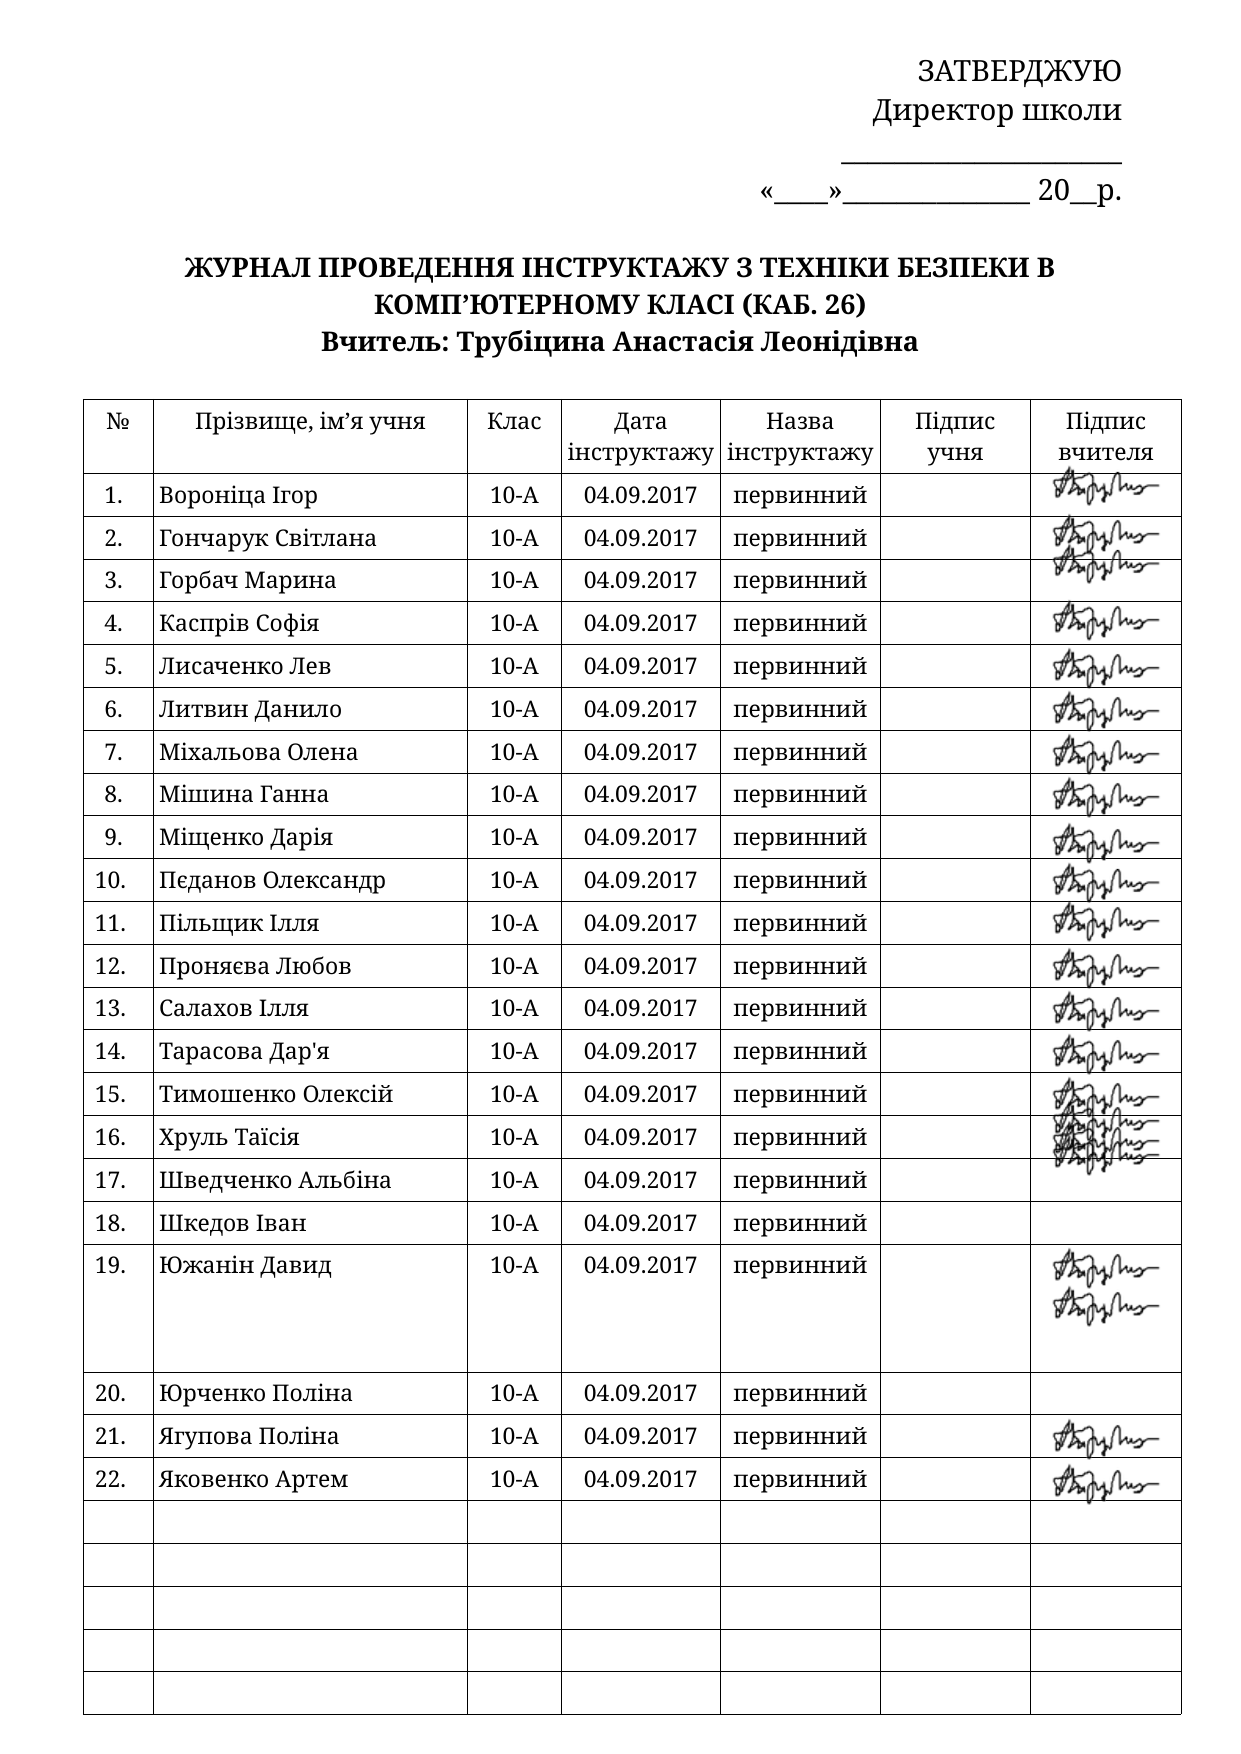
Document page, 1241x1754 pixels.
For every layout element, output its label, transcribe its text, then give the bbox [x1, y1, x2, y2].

table_cell Проняєва Любов [154, 945, 467, 987]
table_cell первинний [721, 902, 880, 944]
table_cell [154, 1672, 467, 1714]
table_cell 04.09.2017 [562, 1373, 720, 1414]
table_cell 10-А [468, 859, 561, 901]
table_cell [1031, 731, 1048, 772]
table_cell 04.09.2017 [562, 1030, 720, 1072]
table_cell 10-А [468, 1073, 561, 1115]
table_cell 04.09.2017 [562, 731, 720, 772]
table_cell Гончарук Світлана [154, 517, 467, 558]
table_cell Пільщик Ілля [154, 902, 467, 944]
table_cell [1031, 1073, 1048, 1115]
table_cell [881, 1373, 1030, 1414]
table_cell [84, 602, 153, 644]
table_cell [721, 1672, 880, 1714]
table_cell Міщенко Дарія [154, 816, 467, 858]
table_cell 10-А [468, 474, 561, 516]
table_cell [881, 1202, 1030, 1243]
table_cell [1164, 474, 1181, 516]
table_cell [84, 1415, 153, 1457]
table_header Підпис вчителя [1031, 400, 1181, 473]
table_cell первинний [721, 1073, 880, 1115]
table_cell [1164, 1073, 1181, 1115]
table_cell первинний [721, 859, 880, 901]
table_header Прізвище, ім’я учня [154, 400, 467, 473]
table_cell [84, 1202, 153, 1243]
table_cell [1031, 1373, 1181, 1414]
table_cell первинний [721, 688, 880, 730]
table_cell [468, 1630, 561, 1671]
table_cell [1031, 859, 1048, 901]
table_cell [84, 1159, 153, 1201]
table_cell [84, 688, 153, 730]
table_cell первинний [721, 602, 880, 644]
table_header Клас [468, 400, 561, 473]
table_header Назва інструктажу [721, 400, 880, 473]
table_cell [721, 1501, 880, 1543]
table_cell [84, 988, 153, 1029]
table_cell [154, 1544, 467, 1586]
table_cell [881, 1458, 1030, 1500]
table_cell [1031, 474, 1048, 516]
table_cell 10-А [468, 1202, 561, 1243]
table_cell [562, 1544, 720, 1586]
table_cell [881, 774, 1030, 815]
table_cell Пєданов Олександр [154, 859, 467, 901]
table_cell Литвин Данило [154, 688, 467, 730]
table_cell [1031, 1159, 1181, 1201]
table_cell [1164, 816, 1181, 858]
table_cell [1164, 731, 1181, 772]
table_cell [1164, 517, 1181, 558]
table_cell Каспрів Софія [154, 602, 467, 644]
table_cell [1031, 774, 1048, 815]
table_cell [84, 774, 153, 815]
table_cell [1031, 602, 1048, 644]
table_cell [1031, 517, 1048, 558]
table_cell [468, 1587, 561, 1628]
table_cell первинний [721, 774, 880, 815]
table_cell [84, 859, 153, 901]
table_cell [154, 1501, 467, 1543]
picture [1048, 1240, 1164, 1335]
table_cell 04.09.2017 [562, 774, 720, 815]
table_cell 04.09.2017 [562, 902, 720, 944]
table_cell [84, 1587, 153, 1628]
table_cell 10-А [468, 688, 561, 730]
table_cell [881, 1116, 1030, 1158]
table_cell [1164, 774, 1181, 815]
table_header № [84, 400, 153, 473]
table_cell 10-А [468, 774, 561, 815]
table_cell [881, 517, 1030, 558]
table_cell первинний [721, 1373, 880, 1414]
table_header Підпис учня [881, 400, 1030, 473]
table_cell 10-А [468, 517, 561, 558]
table_cell [881, 1544, 1030, 1586]
table_cell [1031, 1501, 1181, 1543]
text ЗАТВЕРДЖУЮ [118, 50, 1122, 90]
table_cell 10-А [468, 816, 561, 858]
table_cell [1164, 988, 1181, 1029]
table_cell Яковенко Артем [154, 1458, 467, 1500]
table_cell первинний [721, 1245, 880, 1372]
table_cell [881, 560, 1030, 601]
table_cell [84, 902, 153, 944]
text Вчитель: Трубіцина Анастасія Леонідівна [118, 322, 1122, 359]
table_cell [1164, 1116, 1181, 1158]
table_cell [881, 1030, 1030, 1072]
table_cell [1164, 560, 1181, 601]
table_cell [1031, 945, 1048, 949]
table_cell [1031, 1202, 1181, 1243]
table_cell первинний [721, 988, 880, 1029]
table_cell [881, 945, 1030, 987]
table_cell [84, 945, 153, 987]
table_cell [1031, 560, 1048, 601]
table_cell [881, 1073, 1030, 1115]
table_cell [468, 1544, 561, 1586]
table_cell первинний [721, 1159, 880, 1201]
table_cell 04.09.2017 [562, 1073, 720, 1115]
table_cell 10-А [468, 1373, 561, 1414]
table_cell [881, 731, 1030, 772]
table_cell [1164, 950, 1181, 987]
table_cell 04.09.2017 [562, 988, 720, 1029]
table_cell 10-А [468, 731, 561, 772]
table_cell [84, 1373, 153, 1414]
table_cell [1164, 1040, 1181, 1072]
table_cell 04.09.2017 [562, 1245, 720, 1372]
table_cell [1164, 859, 1181, 901]
table_cell Горбач Марина [154, 560, 467, 601]
text ЖУРНАЛ ПРОВЕДЕННЯ ІНСТРУКТАЖУ З ТЕХНІКИ БЕЗПЕКИ В КОМП’ЮТЕРНОМУ КЛАСІ (КАБ. 26) [118, 248, 1122, 322]
table_cell 04.09.2017 [562, 517, 720, 558]
text Директор школи [118, 90, 1122, 129]
table_cell 04.09.2017 [562, 1116, 720, 1158]
table_cell [468, 1501, 561, 1543]
table_cell 04.09.2017 [562, 1415, 720, 1457]
table_cell Ягупова Поліна [154, 1415, 467, 1457]
table_cell первинний [721, 1030, 880, 1072]
table_cell [562, 1501, 720, 1543]
table_cell первинний [721, 1116, 880, 1158]
table_cell Южанін Давид [154, 1245, 467, 1372]
table_cell [881, 1672, 1030, 1714]
table_cell первинний [721, 1202, 880, 1243]
table_cell первинний [721, 645, 880, 687]
table_cell первинний [721, 731, 880, 772]
table_cell 10-А [468, 1245, 561, 1372]
table_cell Вороніца Ігор [154, 474, 467, 516]
table_cell первинний [721, 560, 880, 601]
table_cell первинний [721, 945, 880, 987]
table_cell Хруль Таїсія [154, 1116, 467, 1158]
table_cell 04.09.2017 [562, 602, 720, 644]
table_cell 04.09.2017 [562, 645, 720, 687]
table_cell [468, 1672, 561, 1714]
table_cell [84, 1458, 153, 1500]
table_cell 10-А [468, 1030, 561, 1072]
table_cell [721, 1544, 880, 1586]
table_cell 10-А [468, 560, 561, 601]
table_cell [1031, 1040, 1048, 1072]
table_cell [1164, 1458, 1181, 1500]
table_cell 10-А [468, 645, 561, 687]
table_cell [154, 1630, 467, 1671]
table_cell [84, 1501, 153, 1543]
table_cell Юрченко Поліна [154, 1373, 467, 1414]
table_cell 10-А [468, 902, 561, 944]
table_cell [1164, 1030, 1181, 1039]
table_cell первинний [721, 517, 880, 558]
text _____________________ [118, 129, 1122, 169]
table_cell [1164, 1245, 1181, 1334]
table_cell 04.09.2017 [562, 1159, 720, 1201]
table_cell [881, 1501, 1030, 1543]
table_cell [84, 1630, 153, 1671]
table_cell [721, 1630, 880, 1671]
table_cell Шкедов Іван [154, 1202, 467, 1243]
table_cell [154, 1587, 467, 1628]
table_cell [881, 1159, 1030, 1201]
table_cell [1031, 988, 1048, 1029]
table_cell [881, 1245, 1030, 1372]
table_cell Мішина Ганна [154, 774, 467, 815]
table_cell [881, 859, 1030, 901]
table_header Дата інструктажу [562, 400, 720, 473]
table_cell [1031, 645, 1048, 687]
table_cell Міхальова Олена [154, 731, 467, 772]
table_cell [881, 602, 1030, 644]
table_cell [1164, 945, 1181, 949]
table_cell Тарасова Дар'я [154, 1030, 467, 1072]
picture [1048, 458, 1164, 1184]
table_cell [562, 1587, 720, 1628]
table_cell [1031, 1458, 1048, 1500]
table_cell [881, 645, 1030, 687]
table_cell [1031, 1544, 1181, 1586]
table_cell [1031, 1415, 1048, 1457]
table_cell 04.09.2017 [562, 945, 720, 987]
table_cell Салахов Ілля [154, 988, 467, 1029]
text «____»______________ 20__р. [118, 169, 1122, 209]
table_cell [84, 474, 153, 516]
table_cell [1031, 816, 1048, 858]
table_cell Тимошенко Олексій [154, 1073, 467, 1115]
table_cell [881, 474, 1030, 516]
table_cell [1164, 645, 1181, 687]
table_cell [84, 517, 153, 558]
table_cell [84, 1245, 153, 1372]
table_cell первинний [721, 474, 880, 516]
table_cell 10-А [468, 945, 561, 987]
table_cell [562, 1630, 720, 1671]
table_cell [881, 1587, 1030, 1628]
table_cell [881, 1415, 1030, 1457]
table_cell [1031, 950, 1048, 987]
table_cell [1031, 1587, 1181, 1628]
table_cell [84, 1544, 153, 1586]
table_cell [84, 731, 153, 772]
table_cell [881, 816, 1030, 858]
table_cell [1031, 1672, 1181, 1714]
table_cell 04.09.2017 [562, 1458, 720, 1500]
table_cell [1031, 1630, 1181, 1671]
table_cell Шведченко Альбіна [154, 1159, 467, 1201]
table_cell [1164, 688, 1181, 730]
table_cell [1164, 602, 1181, 644]
table_cell [1031, 1245, 1048, 1334]
table_cell [1031, 688, 1048, 730]
table_cell первинний [721, 816, 880, 858]
table_cell [1031, 1116, 1048, 1158]
table_cell [1164, 1415, 1181, 1457]
table_cell [881, 902, 1030, 944]
table_cell 04.09.2017 [562, 474, 720, 516]
table_cell 04.09.2017 [562, 1202, 720, 1243]
table_cell 04.09.2017 [562, 688, 720, 730]
table_cell 04.09.2017 [562, 816, 720, 858]
table_cell 10-А [468, 1159, 561, 1201]
table_cell 10-А [468, 988, 561, 1029]
table_cell [721, 1587, 880, 1628]
table_cell 04.09.2017 [562, 560, 720, 601]
table_cell Лисаченко Лев [154, 645, 467, 687]
table_cell [1164, 902, 1181, 944]
table_cell [84, 560, 153, 601]
table_cell [84, 1030, 153, 1072]
table_cell 10-А [468, 1116, 561, 1158]
table_cell [881, 988, 1030, 1029]
table_cell [562, 1672, 720, 1714]
table_cell [84, 1116, 153, 1158]
table_cell [1031, 1030, 1048, 1039]
table_cell [1031, 1335, 1181, 1372]
table_cell 04.09.2017 [562, 859, 720, 901]
table_cell первинний [721, 1458, 880, 1500]
table_cell 10-А [468, 1458, 561, 1500]
table_cell [881, 688, 1030, 730]
table_cell [84, 816, 153, 858]
table_cell [84, 645, 153, 687]
table_cell [1031, 902, 1048, 944]
table_cell 10-А [468, 602, 561, 644]
table_cell 10-А [468, 1415, 561, 1457]
table_cell [84, 1672, 153, 1714]
picture [1048, 1411, 1164, 1513]
table_cell [84, 1073, 153, 1115]
table_cell [881, 1630, 1030, 1671]
table_cell первинний [721, 1415, 880, 1457]
